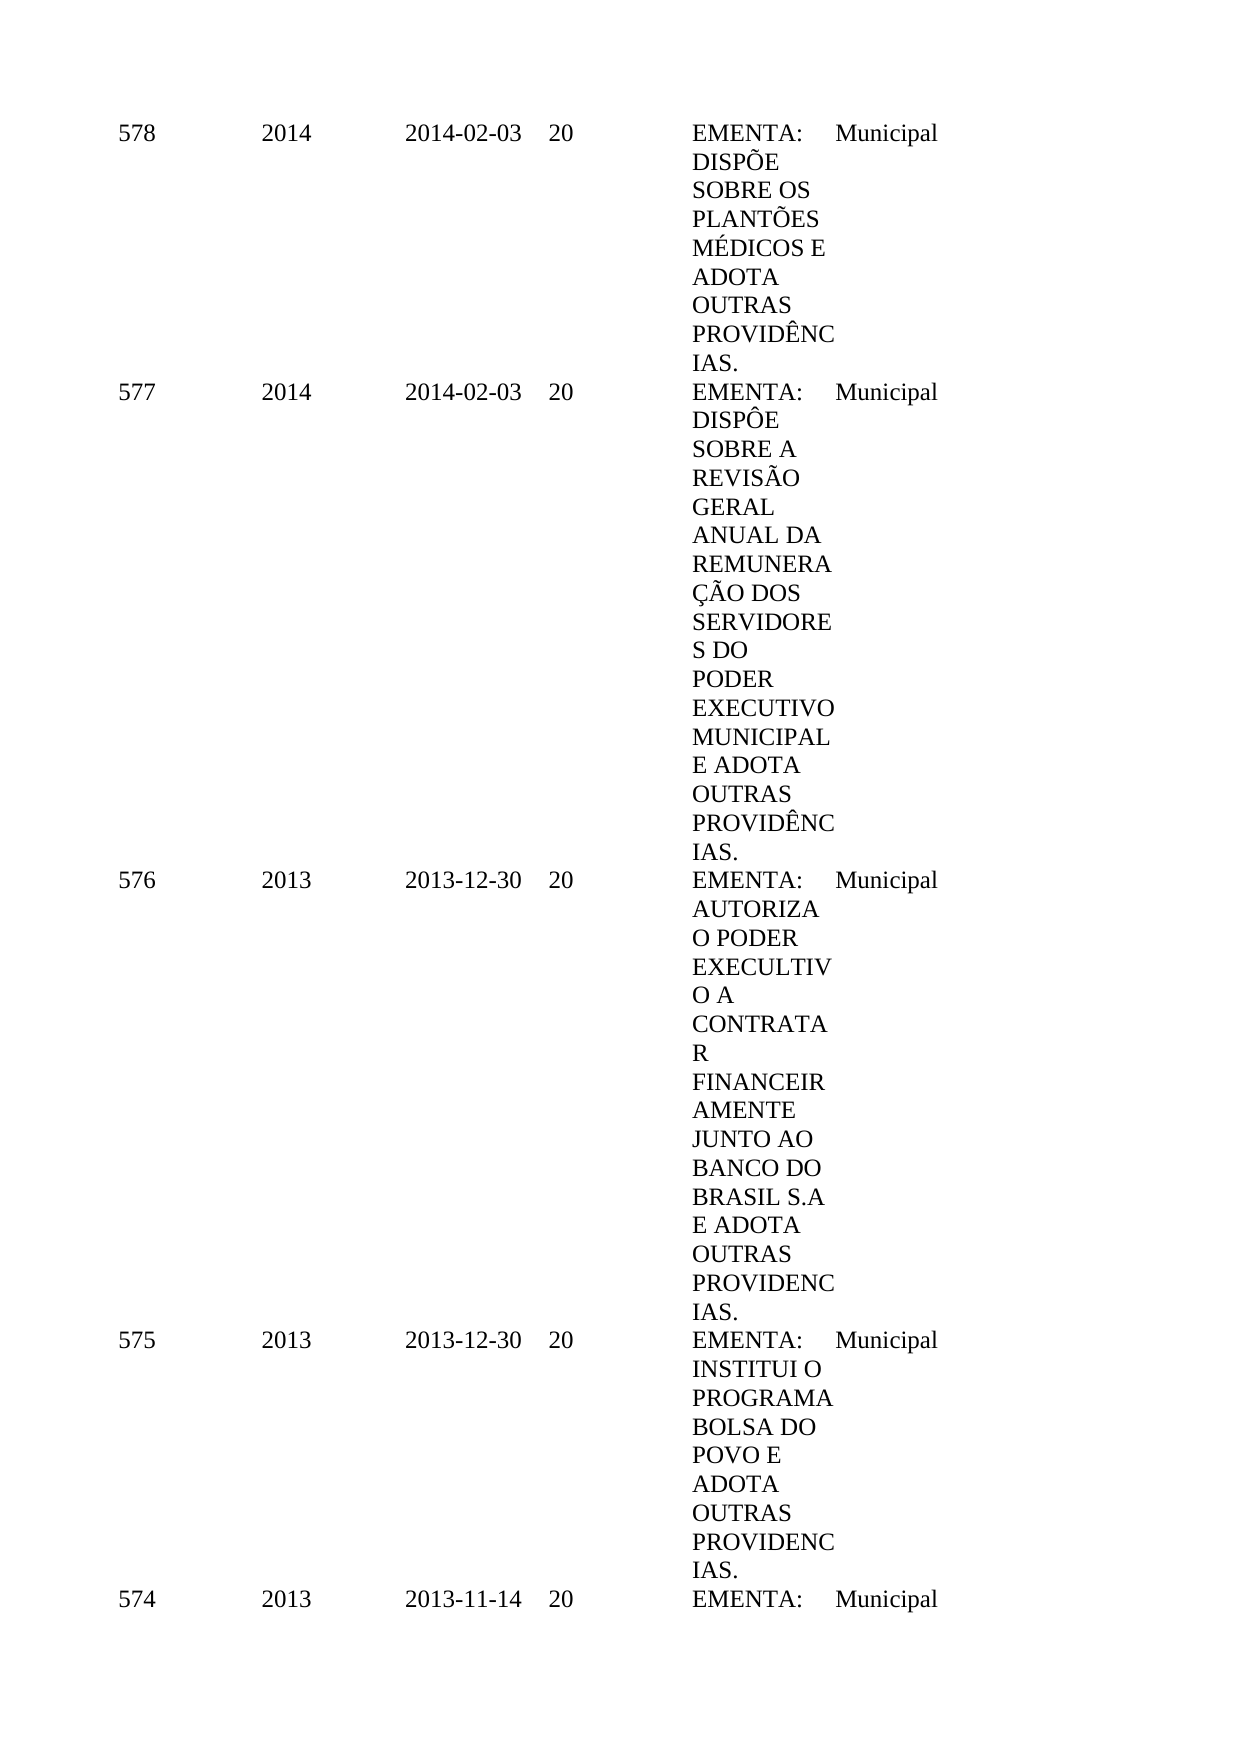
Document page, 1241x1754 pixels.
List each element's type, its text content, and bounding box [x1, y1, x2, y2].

table_cell EMENTA: DISPÕE SOBRE OS PLANTÕES MÉDICOS E ADOTA OUTRAS PROVIDÊNCIAS. [692, 118, 835, 377]
table_cell EMENTA: INSTITUI O PROGRAMA BOLSA DO POVO E ADOTA OUTRAS PROVIDENCIAS. [692, 1326, 835, 1584]
table_cell [979, 1584, 1122, 1613]
table_cell 577 [118, 377, 261, 866]
table_cell 2014 [261, 118, 405, 377]
table_cell 578 [118, 118, 261, 377]
table_cell [979, 1326, 1122, 1584]
table_cell [979, 866, 1122, 1326]
table_cell Municipal [835, 1326, 979, 1584]
table_cell 20 [548, 1584, 692, 1613]
table_cell EMENTA: [692, 1584, 835, 1613]
table_cell 2014-02-03 [405, 118, 548, 377]
table_cell EMENTA: AUTORIZA O PODER EXECULTIVO A CONTRATAR FINANCEIRAMENTE JUNTO AO BANCO DO BRASIL S.A E ADOTA OUTRAS PROVIDENCIAS. [692, 866, 835, 1326]
table_cell [979, 118, 1122, 377]
table_cell 576 [118, 866, 261, 1326]
table_cell Municipal [835, 118, 979, 377]
table_cell 575 [118, 1326, 261, 1584]
table_cell 20 [548, 1326, 692, 1584]
table_cell 2014-02-03 [405, 377, 548, 866]
table_cell 574 [118, 1584, 261, 1613]
table_cell Municipal [835, 866, 979, 1326]
table_cell 2013-12-30 [405, 1326, 548, 1584]
table_cell 20 [548, 118, 692, 377]
table_cell 20 [548, 377, 692, 866]
table_cell 20 [548, 866, 692, 1326]
table_cell [979, 377, 1122, 866]
table_cell 2013-12-30 [405, 866, 548, 1326]
table_cell 2013 [261, 1584, 405, 1613]
table_cell Municipal [835, 377, 979, 866]
table_cell Municipal [835, 1584, 979, 1613]
table_cell 2013 [261, 1326, 405, 1584]
table_cell EMENTA: DISPÔE SOBRE A REVISÃO GERAL ANUAL DA REMUNERAÇÃO DOS SERVIDORES DO PODER EXECUTIVO MUNICIPAL E ADOTA OUTRAS PROVIDÊNCIAS. [692, 377, 835, 866]
table_cell 2014 [261, 377, 405, 866]
table_cell 2013 [261, 866, 405, 1326]
table_cell 2013-11-14 [405, 1584, 548, 1613]
